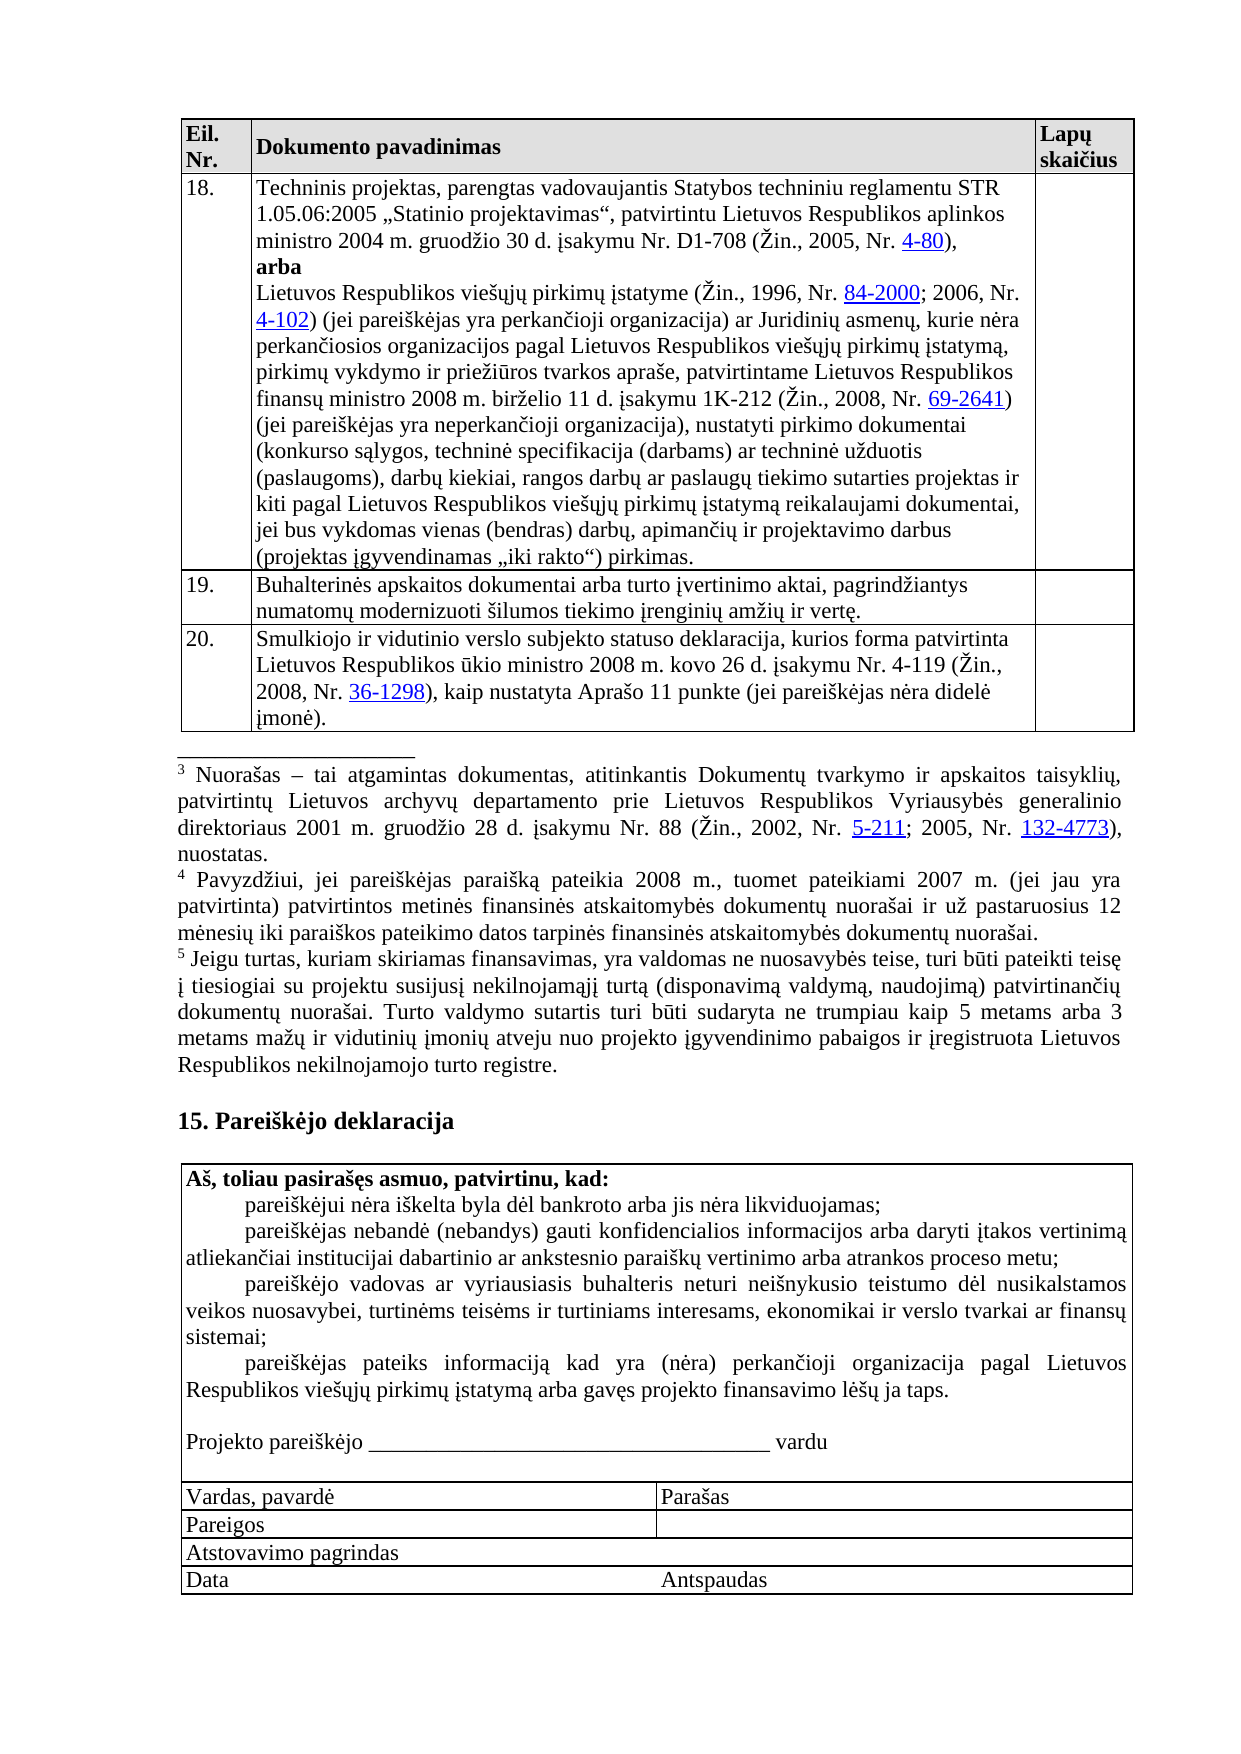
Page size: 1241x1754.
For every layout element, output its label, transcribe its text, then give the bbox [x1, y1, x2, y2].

table_cell Pareigos [182, 1511, 656, 1537]
table_header Aš, toliau pasirašęs asmuo, patvirtinu, kad: [182, 1165, 1132, 1191]
table_cell [1036, 571, 1133, 623]
table_cell [1036, 625, 1133, 731]
table_cell [1036, 174, 1133, 569]
text 5 Jeigu turtas, kuriam skiriamas finansavimas, yra valdomas ne nuosavybės teise, turi būti pateikti teisę į tiesiogiai su projektu susijusį nekilnojamąjį turtą (disponavimą valdymą, naudojimą) patvirtinančių dokumentų nuorašai. Turto valdymo sutartis turi būti sudaryta ne trumpiau kaip 5 metams arba 3 metams mažų ir vidutinių įmonių atveju nuo projekto įgyvendinimo pabaigos ir įregistruota Lietuvos Respublikos nekilnojamojo turto registre. [177, 945, 1122, 1077]
table_cell Buhalterinės apskaitos dokumentai arba turto įvertinimo aktai, pagrindžiantys numatomų modernizuoti šilumos tiekimo įrenginių amžių ir vertę. [252, 571, 1035, 623]
table_cell 19. [182, 571, 251, 623]
text 15. Pareiškėjo deklaracija [177, 1106, 1122, 1134]
text 3 Nuorašas – tai atgamintas dokumentas, atitinkantis Dokumentų tvarkymo ir apskaitos taisyklių, patvirtintų Lietuvos archyvų departamento prie Lietuvos Respublikos Vyriausybės generalinio direktoriaus 2001 m. gruodžio 28 d. įsakymu Nr. 88 (Žin., 2002, Nr. 5-211; 2005, Nr. 132-4773), nuostatas. [177, 761, 1122, 866]
table_cell Parašas [657, 1483, 1132, 1509]
table_cell Smulkiojo ir vidutinio verslo subjekto statuso deklaracija, kurios forma patvirtinta Lietuvos Respublikos ūkio ministro 2008 m. kovo 26 d. įsakymu Nr. 4-119 (Žin., 2008, Nr. 36-1298), kaip nustatyta Aprašo 11 punkte (jei pareiškėjas nėra didelė įmonė). [252, 625, 1035, 731]
table_header Eil. Nr. [182, 120, 251, 172]
table_cell Data [182, 1567, 656, 1593]
table_header Lapų skaičius [1036, 120, 1133, 172]
table_cell 18. [182, 174, 251, 569]
table_cell Antspaudas [656, 1567, 1132, 1593]
table_cell Atstovavimo pagrindas [182, 1539, 1132, 1565]
table_cell [657, 1511, 1132, 1537]
table_cell 20. [182, 625, 251, 731]
text ___________________ [177, 732, 1122, 761]
table_cell pareiškėjui nėra iškelta byla dėl bankroto arba jis nėra likviduojamas; pareiškėjas nebandė (nebandys) gauti konfidencialios informacijos arba daryti įtakos vertinimą atliekančiai institucijai dabartinio ar ankstesnio paraiškų vertinimo arba atrankos proceso metu; pareiškėjo vadovas ar vyriausiasis buhalteris neturi neišnykusio teistumo dėl nusikalstamos veikos nuosavybei, turtinėms teisėms ir turtiniams interesams, ekonomikai ir verslo tvarkai ar finansų sistemai; pareiškėjas pateiks informaciją kad yra (nėra) perkančioji organizacija pagal Lietuvos Respublikos viešųjų pirkimų įstatymą arba gavęs projekto finansavimo lėšų ja taps. Projekto pareiškėjo ___________________________________ vardu [182, 1191, 1132, 1481]
table_cell Techninis projektas, parengtas vadovaujantis Statybos techniniu reglamentu STR 1.05.06:2005 „Statinio projektavimas“, patvirtintu Lietuvos Respublikos aplinkos ministro 2004 m. gruodžio 30 d. įsakymu Nr. D1-708 (Žin., 2005, Nr. 4-80), arba Lietuvos Respublikos viešųjų pirkimų įstatyme (Žin., 1996, Nr. 84-2000; 2006, Nr. 4-102) (jei pareiškėjas yra perkančioji organizacija) ar Juridinių asmenų, kurie nėra perkančiosios organizacijos pagal Lietuvos Respublikos viešųjų pirkimų įstatymą, pirkimų vykdymo ir priežiūros tvarkos apraše, patvirtintame Lietuvos Respublikos finansų ministro 2008 m. birželio 11 d. įsakymu 1K-212 (Žin., 2008, Nr. 69-2641) (jei pareiškėjas yra neperkančioji organizacija), nustatyti pirkimo dokumentai (konkurso sąlygos, techninė specifikacija (darbams) ar techninė užduotis (paslaugoms), darbų kiekiai, rangos darbų ar paslaugų tiekimo sutarties projektas ir kiti pagal Lietuvos Respublikos viešųjų pirkimų įstatymą reikalaujami dokumentai, jei bus vykdomas vienas (bendras) darbų, apimančių ir projektavimo darbus (projektas įgyvendinamas „iki rakto“) pirkimas. [252, 174, 1035, 569]
text 4 Pavyzdžiui, jei pareiškėjas paraišką pateikia 2008 m., tuomet pateikiami 2007 m. (jei jau yra patvirtinta) patvirtintos metinės finansinės atskaitomybės dokumentų nuorašai ir už pastaruosius 12 mėnesių iki paraiškos pateikimo datos tarpinės finansinės atskaitomybės dokumentų nuorašai. [177, 866, 1122, 945]
table_cell Vardas, pavardė [182, 1483, 656, 1509]
table_header Dokumento pavadinimas [252, 120, 1035, 172]
